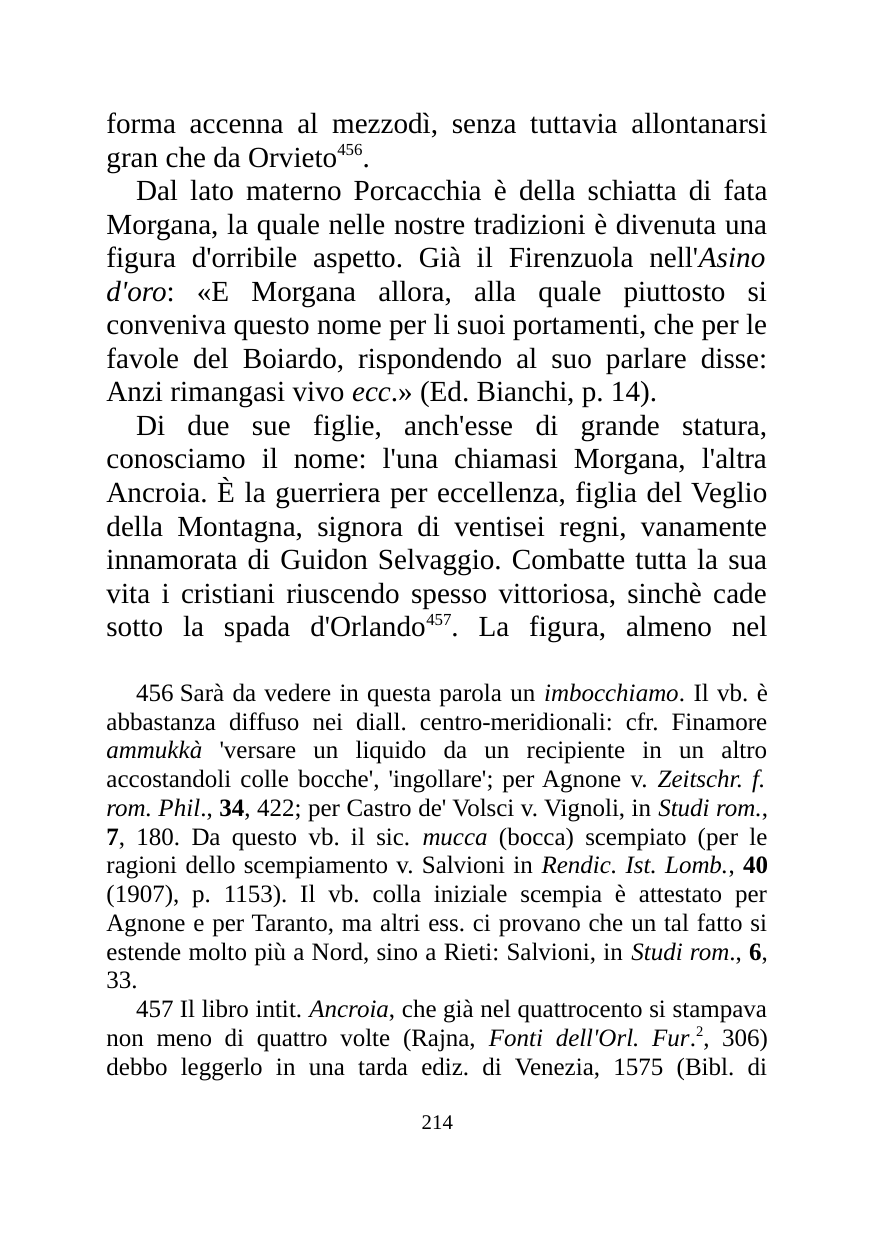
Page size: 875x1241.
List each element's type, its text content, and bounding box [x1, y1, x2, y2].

text Sarà da vedere in questa parola un imbocchiamo. Il vb. è abbastanza diffuso nei diall. centro-meridionali: cfr. Finamore ammukkà 'versare un liquido da un recipiente in un altro accostandoli colle bocche', 'ingollare'; per Agnone v. Zeitschr. f. rom. Phil., 34, 422; per Castro de' Volsci v. Vignoli, in Studi rom., 7, 180. Da questo vb. il sic. mucca (bocca) scempiato (per le ragioni dello scempiamento v. Salvioni in Rendic. Ist. Lomb., 40 (1907), p. 1153). Il vb. colla iniziale scempia è attestato per Agnone e per Taranto, ma altri ess. ci provano che un tal fatto si estende molto più a Nord, sino a Rieti: Salvioni, in Studi rom., 6, 33. [106, 678, 768, 994]
text Dal lato materno Porcacchia è della schiatta di fata Morgana, la quale nelle nostre tradizioni è divenuta una figura d'orribile aspetto. Già il Firenzuola nell'Asino d'oro: «E Morgana allora, alla quale piuttosto si conveniva questo nome per li suoi portamenti, che per le favole del Boiardo, rispondendo al suo parlare disse: Anzi rimangasi vivo ecc.» (Ed. Bianchi, p. 14). [106, 173, 768, 408]
text forma accenna al mezzodì, senza tuttavia allontanarsi gran che da Orvieto. [106, 106, 768, 173]
text Di due sue figlie, anch'esse di grande statura, conosciamo il nome: l'una chiamasi Morgana, l'altra Ancroia. È la guerriera per eccellenza, figlia del Veglio della Montagna, signora di ventisei regni, vanamente innamorata di Guidon Selvaggio. Combatte tutta la sua vita i cristiani riuscendo spesso vittoriosa, sinchè cade sotto la spada d'Orlando. La figura, almeno nel [106, 408, 768, 643]
text Il libro intit. Ancroia, che già nel quattrocento si stampava non meno di quattro volte (Rajna, Fonti dell'Orl. Fur.2, 306) debbo leggerlo in una tarda ediz. di Venezia, 1575 (Bibl. di [106, 994, 768, 1080]
